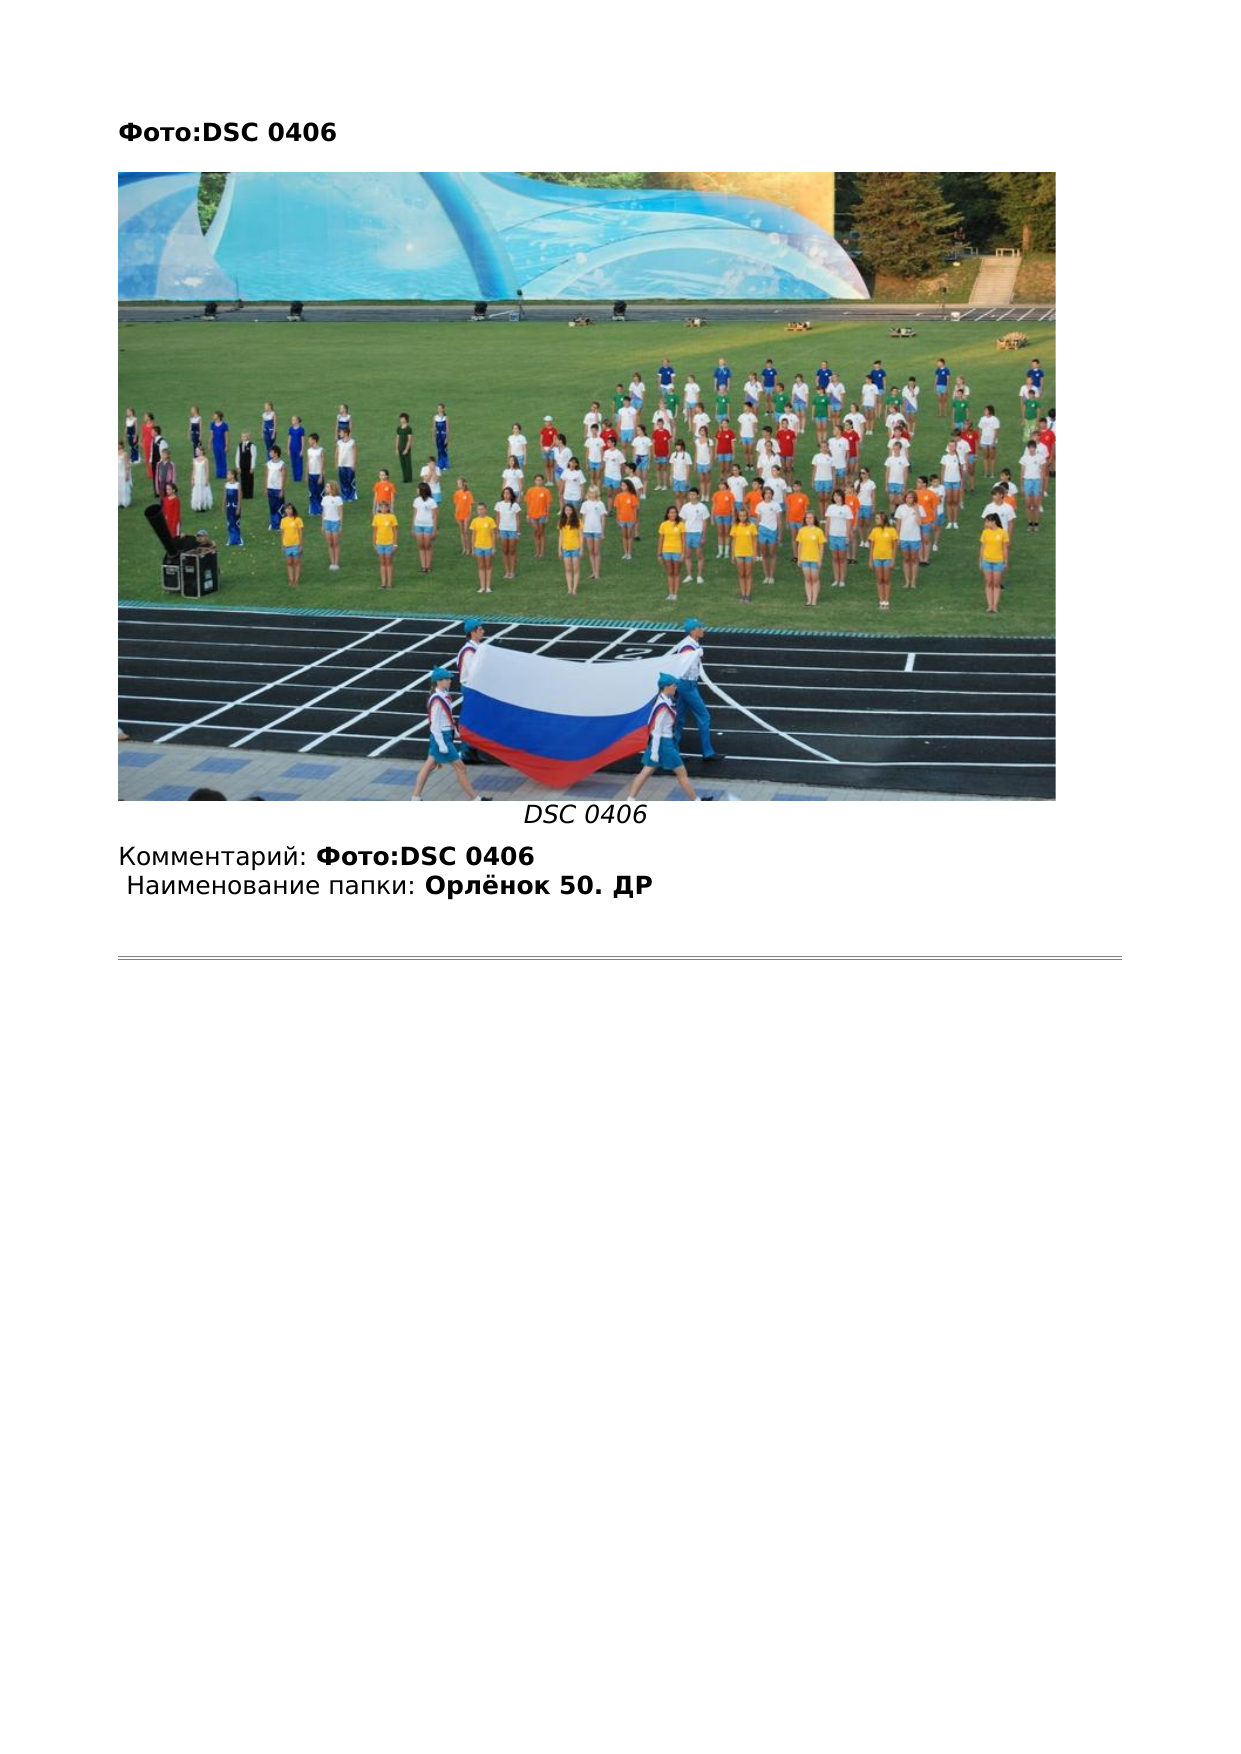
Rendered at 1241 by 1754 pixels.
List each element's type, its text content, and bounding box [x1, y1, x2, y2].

picture [118, 172, 1056, 801]
subtitle Фото:DSC 0406 [118, 118, 1122, 147]
text DSC 0406 [118, 801, 1056, 829]
text Комментарий: Фото:DSC 0406 Наименование папки: Орлёнок 50. ДР [118, 842, 1122, 929]
